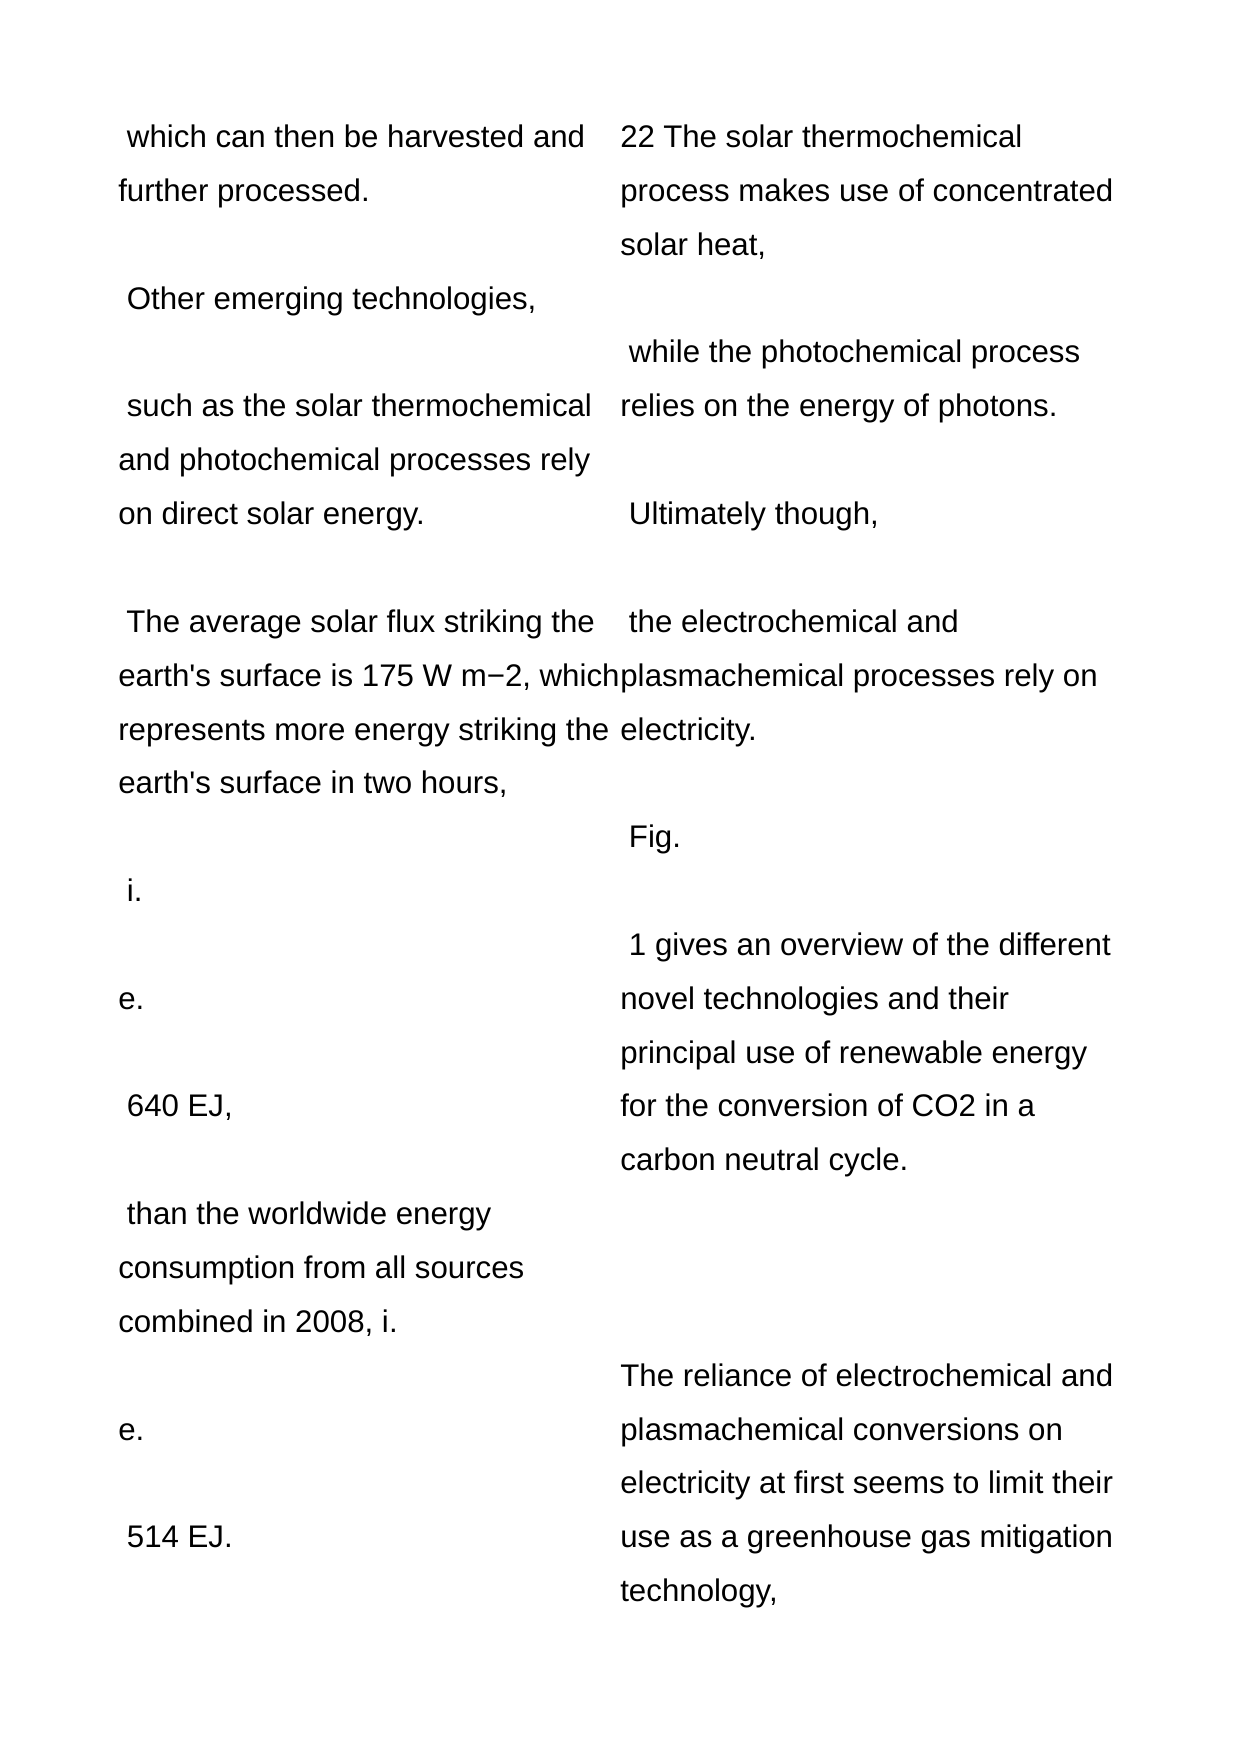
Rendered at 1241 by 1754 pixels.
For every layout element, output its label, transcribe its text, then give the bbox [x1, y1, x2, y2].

text The reliance of electrochemical and plasmachemical conversions on electricity at first seems to limit their use as a greenhouse gas mitigation technology, [620, 1357, 1122, 1608]
text e. [118, 980, 620, 1016]
text The average solar flux striking the earth's surface is 175 W m−2, which represents more energy striking the earth's surface in two hours, [118, 603, 620, 800]
text while the photochemical process relies on the energy of photons. [620, 333, 1122, 423]
text Fig. [620, 818, 1122, 854]
text such as the solar thermochemical and photochemical processes rely on direct solar energy. [118, 387, 620, 531]
text 640 EJ, [118, 1087, 620, 1123]
text e. [118, 1411, 620, 1447]
text Other emerging technologies, [118, 280, 620, 316]
text 22 The solar thermochemical process makes use of concentrated solar heat, [620, 118, 1122, 262]
text i. [118, 872, 620, 908]
text 514 EJ. [118, 1518, 620, 1554]
text than the worldwide energy consumption from all sources combined in 2008, i. [118, 1195, 620, 1339]
text which can then be harvested and further processed. [118, 118, 620, 208]
text the electrochemical and plasmachemical processes rely on electricity. [620, 603, 1122, 746]
text 1 gives an overview of the different novel technologies and their principal use of renewable energy for the conversion of CO2 in a carbon neutral cycle. [620, 926, 1122, 1177]
text Ultimately though, [620, 495, 1122, 531]
